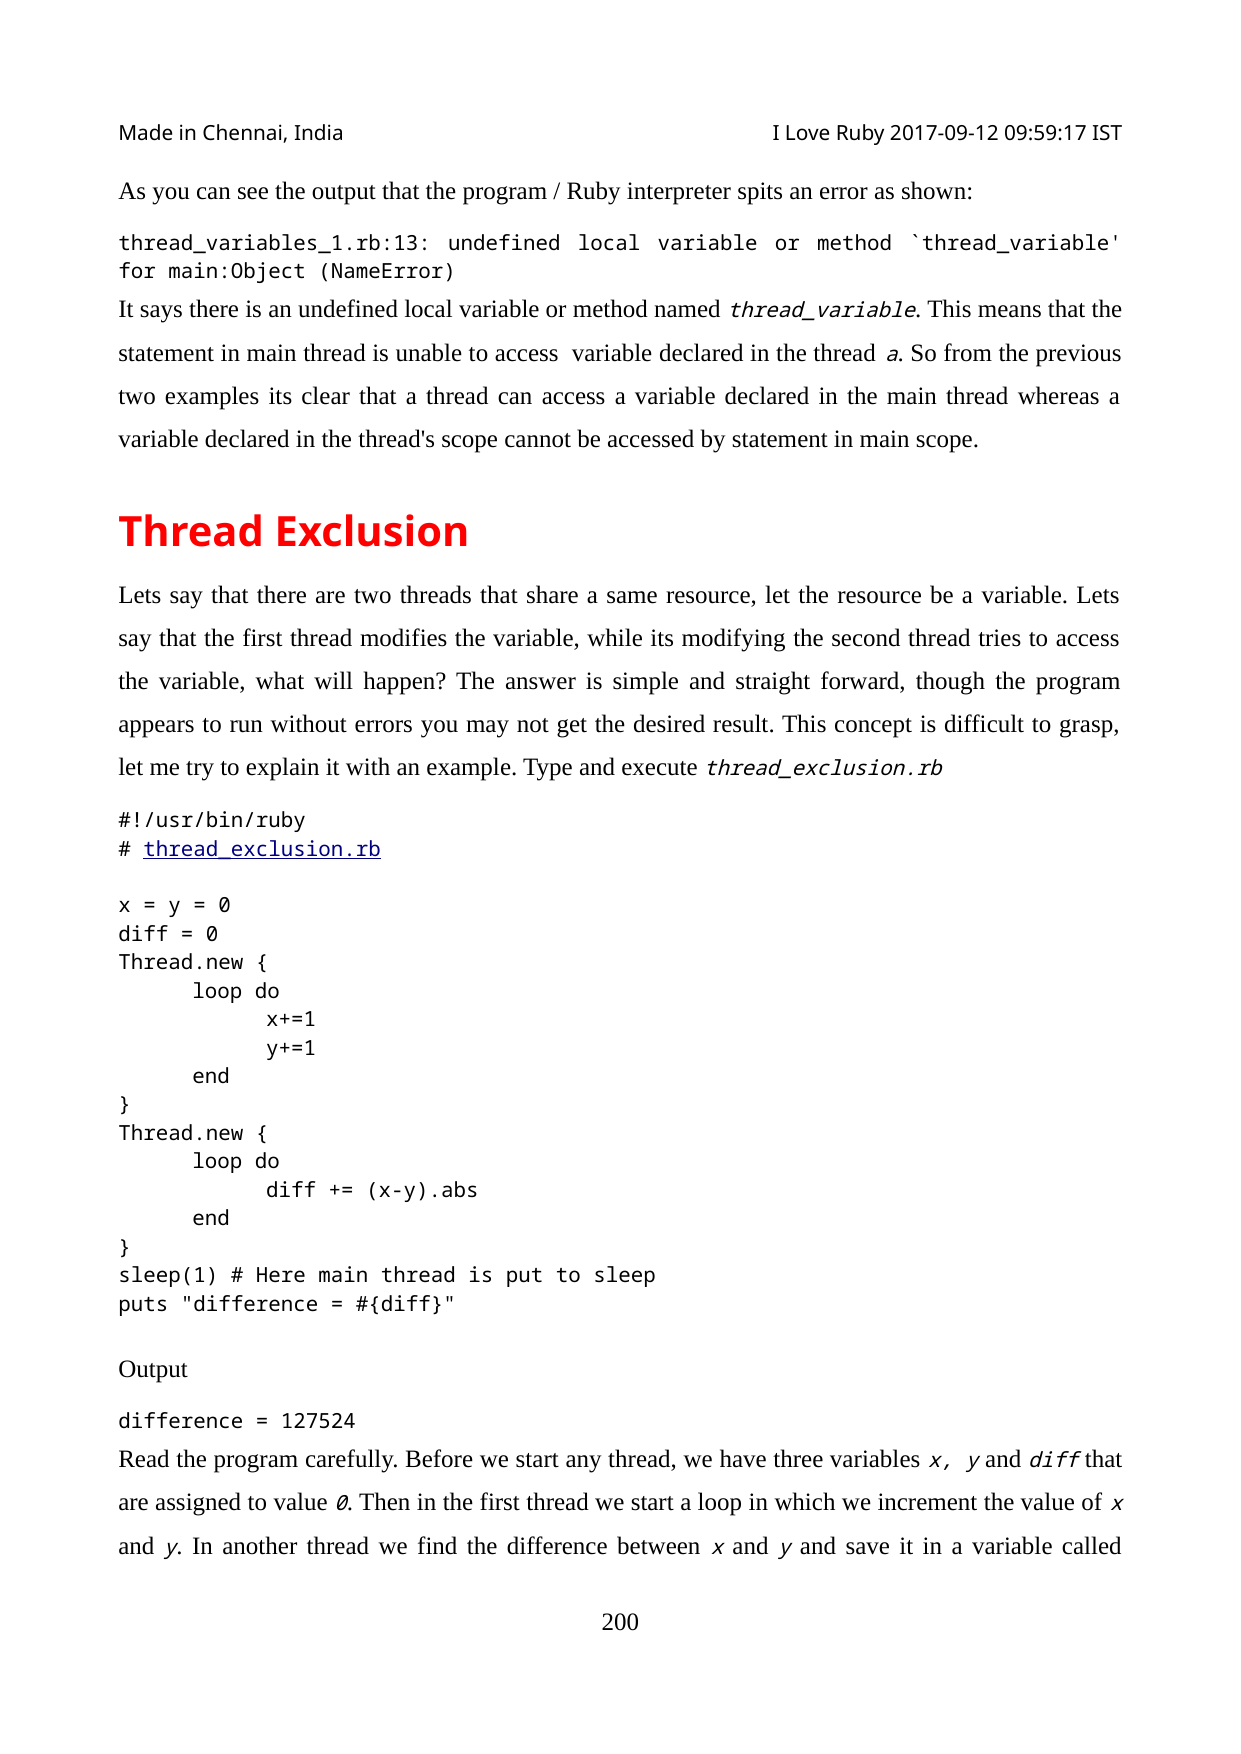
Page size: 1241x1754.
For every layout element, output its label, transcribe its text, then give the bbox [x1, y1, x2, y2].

text Thread.new { [118, 947, 1122, 976]
text loop do [118, 1146, 1122, 1175]
text end [118, 1203, 1122, 1232]
text diff = 0 [118, 919, 1122, 947]
text loop do [118, 976, 1122, 1004]
text As you can see the output that the program / Ruby interpreter spits an error as shown: [118, 176, 1122, 205]
text Lets say that there are two threads that share a same resource, let the resource be a variable. Lets say that the first thread modifies the variable, while its modifying the second thread tries to access the variable, what will happen? The answer is simple and straight forward, though the program appears to run without errors you may not get the desired result. This concept is difficult to grasp, let me try to explain it with an example. Type and execute thread_exclusion.rb [118, 580, 1122, 782]
text end [118, 1061, 1122, 1089]
text sleep(1) # Here main thread is put to sleep [118, 1260, 1122, 1289]
text puts "difference = #{diff}" [118, 1289, 1122, 1317]
text Read the program carefully. Before we start any thread, we have three variables x, y and diff that are assigned to value 0. Then in the first thread we start a loop in which we increment the value of x and y. In another thread we find the difference between x and y and save it in a variable called [118, 1444, 1122, 1561]
text It says there is an undefined local variable or method named thread_variable. This means that the statement in main thread is unable to access variable declared in the thread a. So from the previous two examples its clear that a thread can access a variable declared in the main thread whereas a variable declared in the thread's scope cannot be accessed by statement in main scope. [118, 294, 1122, 453]
text #!/usr/bin/ruby [118, 805, 1122, 834]
text y+=1 [118, 1033, 1122, 1061]
text } [118, 1089, 1122, 1118]
text # thread_exclusion.rb [118, 834, 1122, 862]
text thread_variables_1.rb:13: undefined local variable or method `thread_variable' for main:Object (NameError) [118, 228, 1122, 285]
text Output [118, 1354, 1122, 1383]
text } [118, 1232, 1122, 1260]
subtitle Thread Exclusion [118, 502, 1122, 558]
text Thread.new { [118, 1118, 1122, 1146]
text x = y = 0 [118, 891, 1122, 919]
text x+=1 [118, 1004, 1122, 1033]
text diff += (x-y).abs [118, 1175, 1122, 1203]
text difference = 127524 [118, 1406, 1122, 1435]
